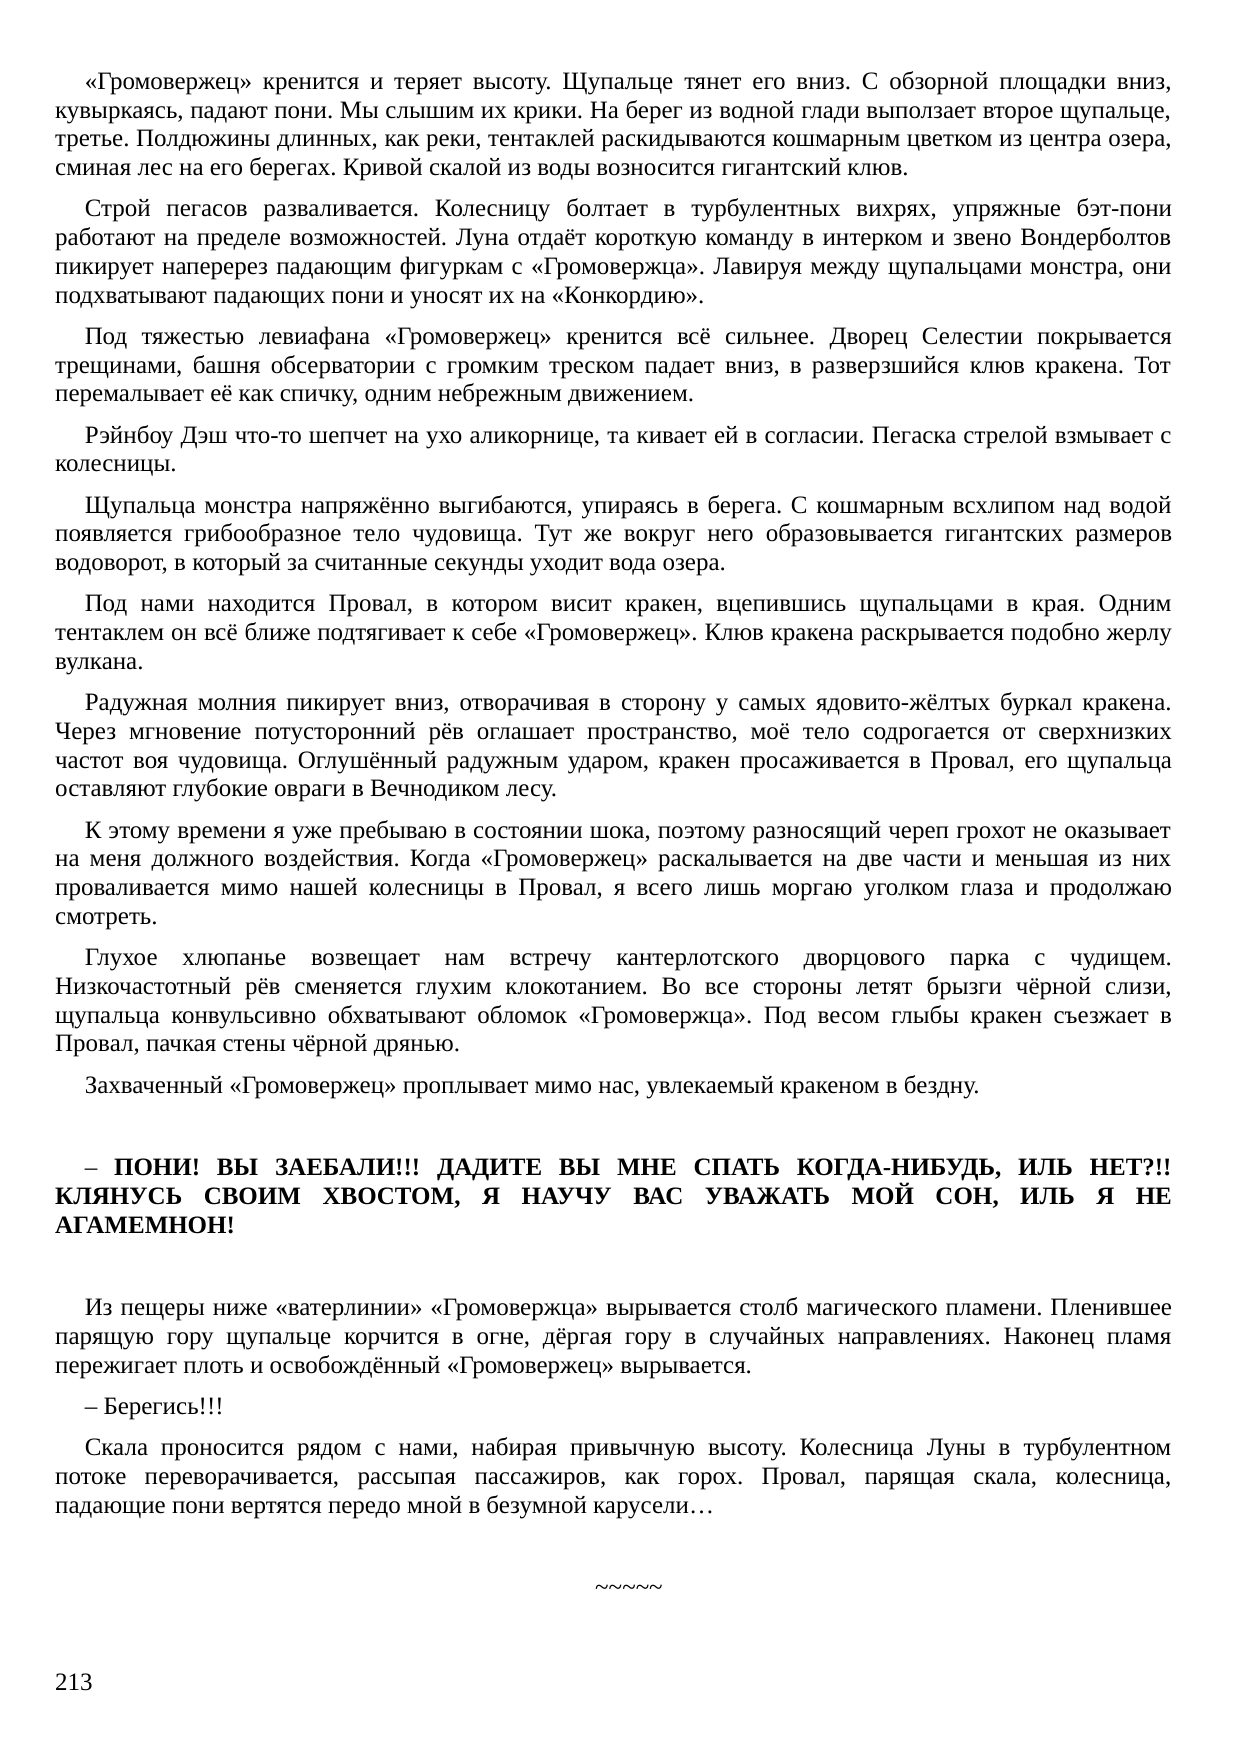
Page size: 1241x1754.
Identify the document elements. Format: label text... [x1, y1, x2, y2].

text Рэйнбоу Дэш что-то шепчет на ухо аликорнице, та кивает ей в согласии. Пегаска стрелой взмывает с колесницы. [55, 420, 1173, 477]
text Из пещеры ниже «ватерлинии» «Громовержца» вырывается столб магического пламени. Пленившее парящую гору щупальце корчится в огне, дёргая гору в случайных направлениях. Наконец пламя пережигает плоть и освобождённый «Громовержец» вырывается. [55, 1292, 1173, 1378]
text Глухое хлюпанье возвещает нам встречу кантерлотского дворцового парка с чудищем. Низкочастотный рёв сменяется глухим клокотанием. Во все стороны летят брызги чёрной слизи, щупальца конвульсивно обхватывают обломок «Громовержца». Под весом глыбы кракен съезжает в Провал, пачкая стены чёрной дрянью. [55, 942, 1173, 1057]
text – Берегись!!! [55, 1391, 1173, 1420]
text «Громовержец» кренится и теряет высоту. Щупальце тянет его вниз. С обзорной площадки вниз, кувыркаясь, падают пони. Мы слышим их крики. На берег из водной глади выползает второе щупальце, третье. Полдюжины длинных, как реки, тентаклей раскидываются кошмарным цветком из центра озера, сминая лес на его берегах. Кривой скалой из воды возносится гигантский клюв. [55, 66, 1173, 181]
text Под нами находится Провал, в котором висит кракен, вцепившись щупальцами в края. Одним тентаклем он всё ближе подтягивает к себе «Громовержец». Клюв кракена раскрывается подобно жерлу вулкана. [55, 588, 1173, 675]
text Захваченный «Громовержец» проплывает мимо нас, увлекаемый кракеном в бездну. [55, 1070, 1173, 1098]
text К этому времени я уже пребываю в состоянии шока, поэтому разносящий череп грохот не оказывает на меня должного воздействия. Когда «Громовержец» раскалывается на две части и меньшая из них проваливается мимо нашей колесницы в Провал, я всего лишь моргаю уголком глаза и продолжаю смотреть. [55, 815, 1173, 930]
text Под тяжестью левиафана «Громовержец» кренится всё сильнее. Дворец Селестии покрывается трещинами, башня обсерватории с громким треском падает вниз, в разверзшийся клюв кракена. Тот перемалывает её как спичку, одним небрежным движением. [55, 321, 1173, 407]
text Радужная молния пикирует вниз, отворачивая в сторону у самых ядовито-жёлтых буркал кракена. Через мгновение потусторонний рёв оглашает пространство, моё тело содрогается от сверхнизких частот воя чудовища. Оглушённый радужным ударом, кракен просаживается в Провал, его щупальца оставляют глубокие овраги в Вечнодиком лесу. [55, 687, 1173, 802]
text ~~~~~ [55, 1572, 1173, 1601]
text Строй пегасов разваливается. Колесницу болтает в турбулентных вихрях, упряжные бэт-пони работают на пределе возможностей. Луна отдаёт короткую команду в интерком и звено Вондерболтов пикирует наперерез падающим фигуркам с «Громовержца». Лавируя между щупальцами монстра, они подхватывают падающих пони и уносят их на «Конкордию». [55, 193, 1173, 308]
text – ПОНИ! ВЫ ЗАЕБАЛИ!!! ДАДИТЕ ВЫ МНЕ СПАТЬ КОГДА-НИБУДЬ, ИЛЬ НЕТ?!! КЛЯНУСЬ СВОИМ ХВОСТОМ, Я НАУЧУ ВАС УВАЖАТЬ МОЙ СОН, ИЛЬ Я НЕ АГАМЕМНОН! [55, 1152, 1173, 1238]
text Скала проносится рядом с нами, набирая привычную высоту. Колесница Луны в турбулентном потоке переворачивается, рассыпая пассажиров, как горох. Провал, парящая скала, колесница, падающие пони вертятся передо мной в безумной карусели… [55, 1432, 1173, 1518]
text Щупальца монстра напряжённо выгибаются, упираясь в берега. С кошмарным всхлипом над водой появляется грибообразное тело чудовища. Тут же вокруг него образовывается гигантских размеров водоворот, в который за считанные секунды уходит вода озера. [55, 490, 1173, 576]
